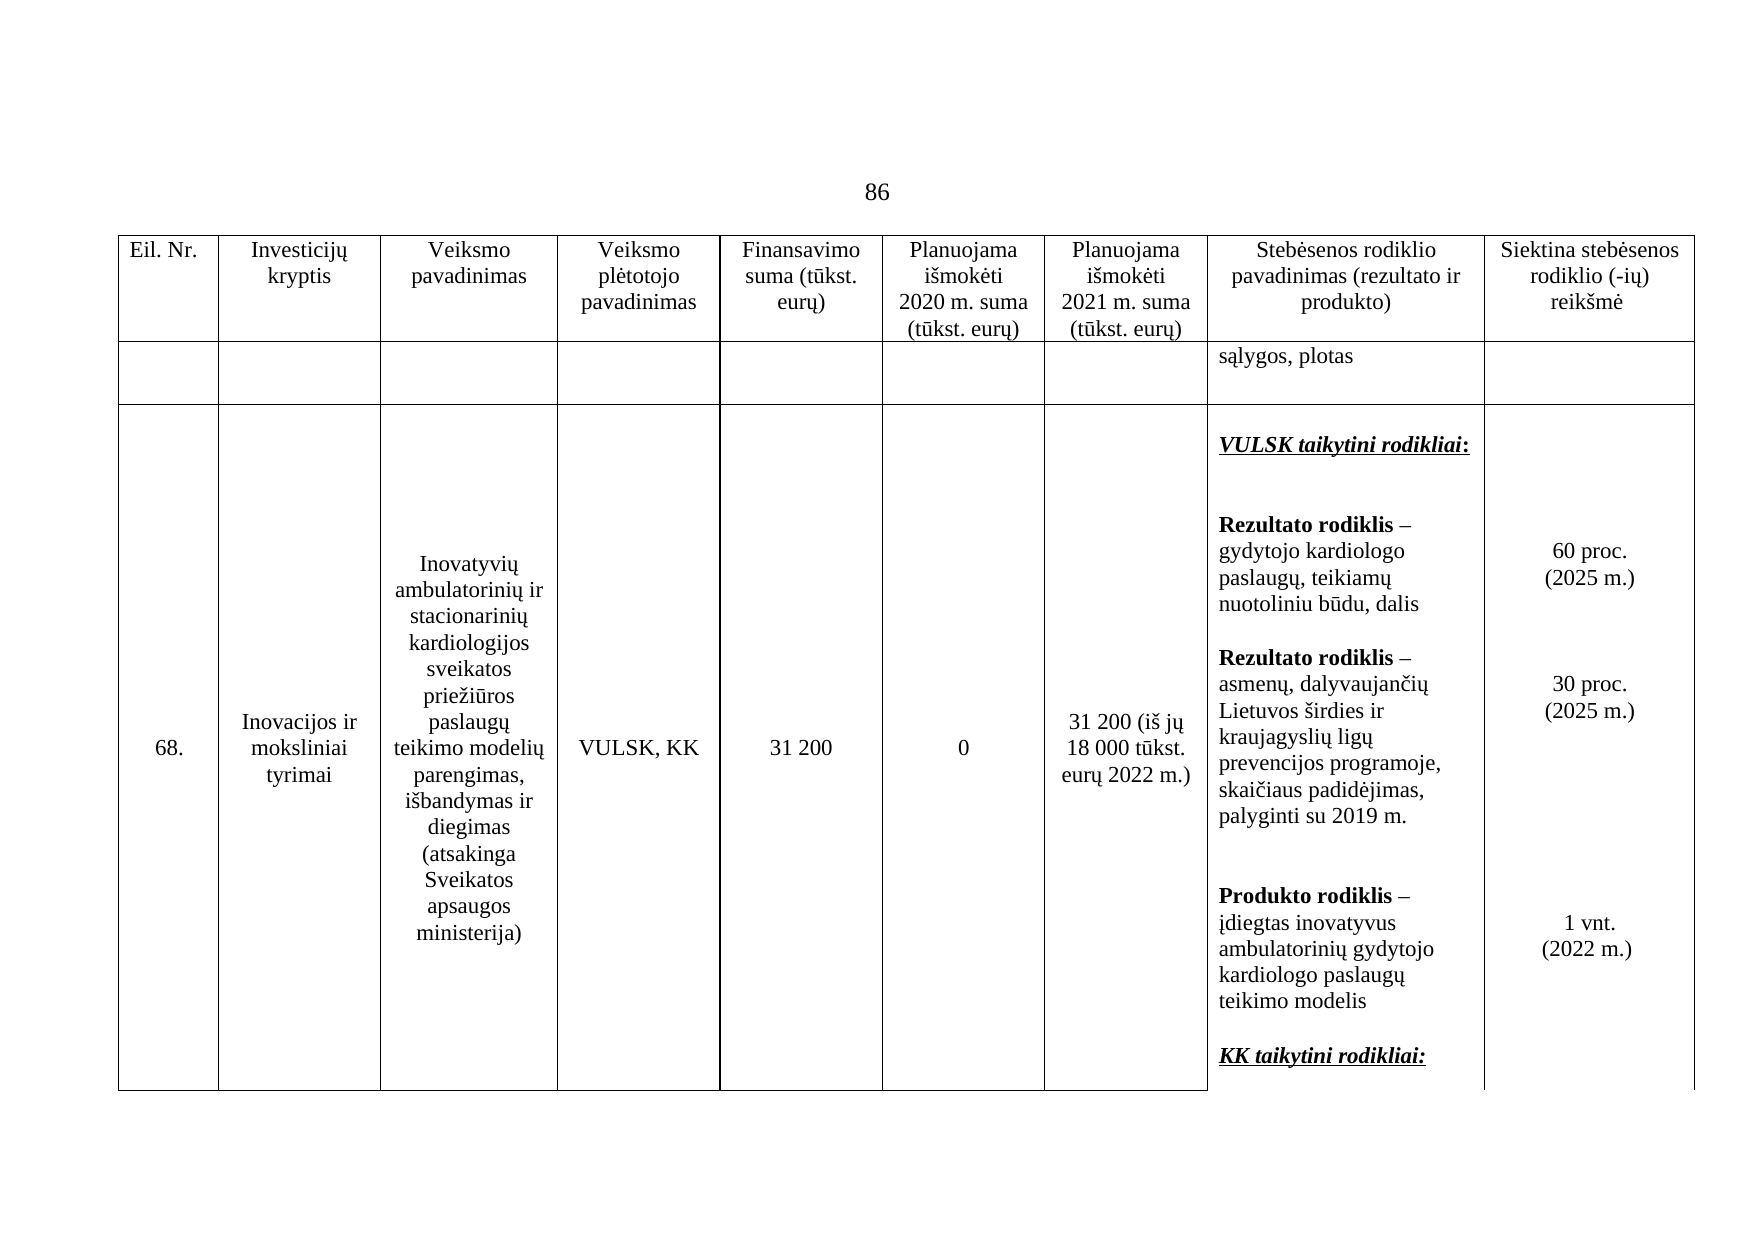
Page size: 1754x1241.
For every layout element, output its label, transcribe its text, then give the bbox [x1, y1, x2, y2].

table_cell [1485, 342, 1694, 404]
table_cell [1045, 342, 1207, 404]
table_cell 68. [119, 405, 218, 1090]
table_cell 1 vnt. (2022 m.) [1485, 855, 1694, 1014]
table_header Siektina stebėsenos rodiklio (-ių) reikšmė [1485, 236, 1694, 341]
table_header Veiksmo plėtotojo pavadinimas [558, 236, 719, 341]
table_cell 31 200 (iš jų 18 000 tūkst. eurų 2022 m.) [1045, 405, 1207, 1090]
table_header Planuojama išmokėti 2021 m. suma (tūkst. eurų) [1045, 236, 1207, 341]
table_header Finansavimo suma (tūkst. eurų) [721, 236, 882, 341]
table_cell 30 proc. (2025 m.) [1485, 617, 1694, 855]
table_cell [119, 342, 218, 404]
table_cell 0 [883, 405, 1044, 1090]
table_cell [1485, 405, 1694, 484]
table_cell VULSK taikytini rodikliai: [1208, 405, 1484, 484]
table_header Investicijų kryptis [219, 236, 380, 341]
table_cell 60 proc. (2025 m.) [1485, 484, 1694, 617]
table_header Eil. Nr. [119, 236, 218, 341]
table_header Planuojama išmokėti 2020 m. suma (tūkst. eurų) [883, 236, 1044, 341]
table_cell sąlygos, plotas [1208, 342, 1484, 404]
table_cell Inovatyvių ambulatorinių ir stacionarinių kardiologijos sveikatos priežiūros paslaugų teikimo modelių parengimas, išbandymas ir diegimas (atsakinga Sveikatos apsaugos ministerija) [381, 405, 557, 1090]
table_cell Inovacijos ir moksliniai tyrimai [219, 405, 380, 1090]
table_cell 31 200 [721, 405, 882, 1090]
table_cell [558, 342, 719, 404]
table_cell [1485, 1015, 1694, 1090]
table_cell Produkto rodiklis – įdiegtas inovatyvus ambulatorinių gydytojo kardiologo paslaugų teikimo modelis [1208, 855, 1484, 1014]
table_cell [381, 342, 557, 404]
table_cell Rezultato rodiklis – gydytojo kardiologo paslaugų, teikiamų nuotoliniu būdu, dalis [1208, 484, 1484, 617]
table_cell [219, 342, 380, 404]
table_cell [721, 342, 882, 404]
table_header Stebėsenos rodiklio pavadinimas (rezultato ir produkto) [1208, 236, 1484, 341]
table_cell [883, 342, 1044, 404]
table_cell Rezultato rodiklis – asmenų, dalyvaujančių Lietuvos širdies ir kraujagyslių ligų prevencijos programoje, skaičiaus padidėjimas, palyginti su 2019 m. [1208, 617, 1484, 855]
table_cell KK taikytini rodikliai: [1208, 1015, 1484, 1090]
table_header Veiksmo pavadinimas [381, 236, 557, 341]
table_cell VULSK, KK [558, 405, 719, 1090]
